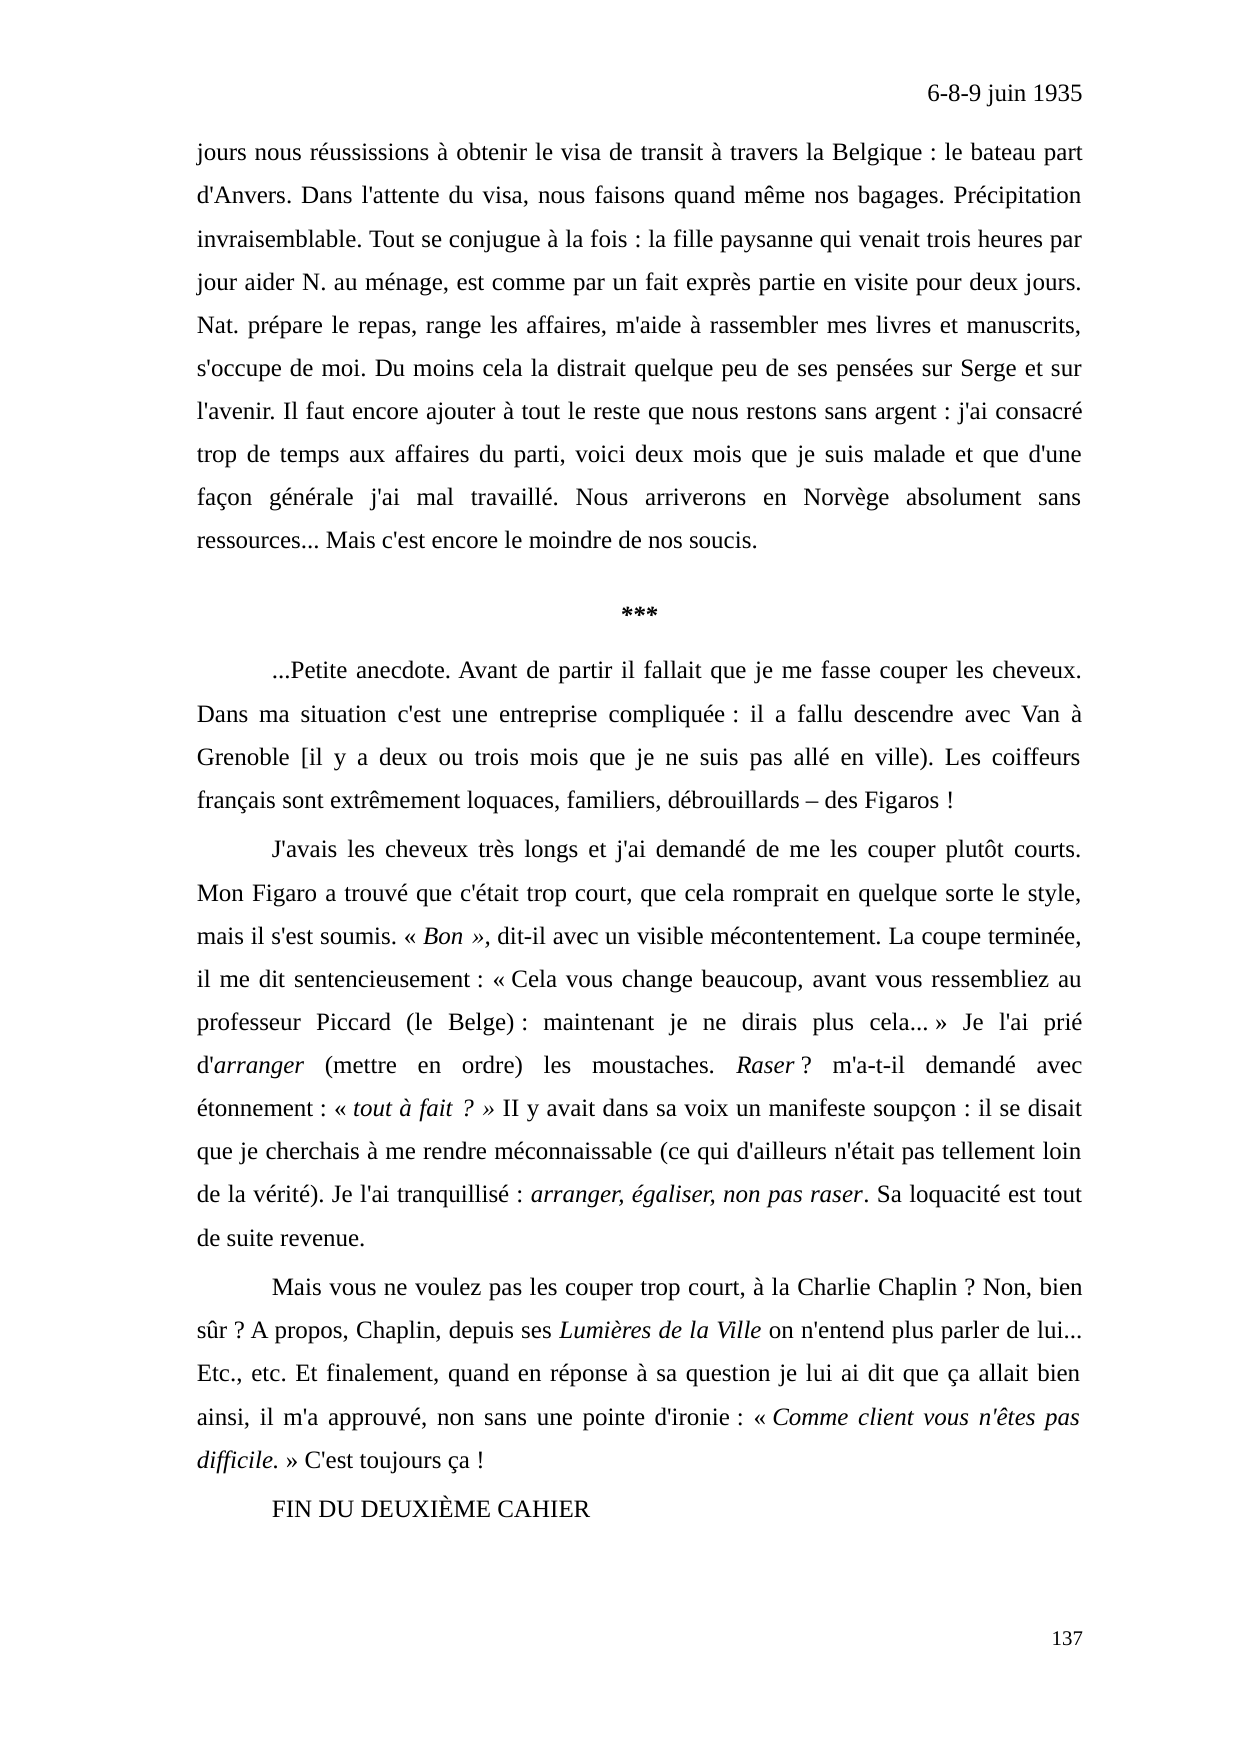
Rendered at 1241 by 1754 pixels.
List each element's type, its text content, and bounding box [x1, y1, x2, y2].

text ...Petite anecdote. Avant de partir il fallait que je me fasse couper les cheveux. Dans ma situation c'est une entreprise compliquée : il a fallu descendre avec Van à Grenoble [il y a deux ou trois mois que je ne suis pas allé en ville). Les coiffeurs français sont extrêmement loquaces, familiers, débrouillards – des Figaros ! [197, 656, 1082, 814]
text FIN DU DEUXIÈME CAHIER [197, 1494, 1082, 1523]
text jours nous réussissions à obtenir le visa de transit à travers la Belgique : le bateau part d'Anvers. Dans l'attente du visa, nous faisons quand même nos bagages. Précipitation invraisemblable. Tout se conjugue à la fois : la fille paysanne qui venait trois heures par jour aider N. au ménage, est comme par un fait exprès partie en visite pour deux jours. Nat. prépare le repas, range les affaires, m'aide à rassembler mes livres et manuscrits, s'occupe de moi. Du moins cela la distrait quelque peu de ses pensées sur Serge et sur l'avenir. Il faut encore ajouter à tout le reste que nous restons sans argent : j'ai consacré trop de temps aux affaires du parti, voici deux mois que je suis malade et que d'une façon générale j'ai mal travaillé. Nous arriverons en Norvège absolument sans ressources... Mais c'est encore le moindre de nos soucis. [197, 137, 1082, 554]
text J'avais les cheveux très longs et j'ai demandé de me les couper plutôt courts. Mon Figaro a trouvé que c'était trop court, que cela romprait en quelque sorte le style, mais il s'est soumis. « Bon », dit-il avec un visible mécontentement. La coupe terminée, il me dit sentencieusement : « Cela vous change beaucoup, avant vous ressembliez au professeur Piccard (le Belge) : maintenant je ne dirais plus cela... » Je l'ai prié d'arranger (mettre en ordre) les moustaches. Raser ? m'a-t-il demandé avec étonnement : « tout à fait ? » II y avait dans sa voix un manifeste soupçon : il se disait que je cherchais à me rendre méconnaissable (ce qui d'ailleurs n'était pas tellement loin de la vérité). Je l'ai tranquillisé : arranger, égaliser, non pas raser. Sa loquacité est tout de suite revenue. [197, 834, 1082, 1251]
subtitle *** [197, 600, 1082, 629]
text Mais vous ne voulez pas les couper trop court, à la Charlie Chaplin ? Non, bien sûr ? A propos, Chaplin, depuis ses Lumières de la Ville on n'entend plus parler de lui... Etc., etc. Et finalement, quand en réponse à sa question je lui ai dit que ça allait bien ainsi, il m'a approuvé, non sans une pointe d'ironie : « Comme client vous n'êtes pas difficile. » C'est toujours ça ! [197, 1272, 1082, 1473]
